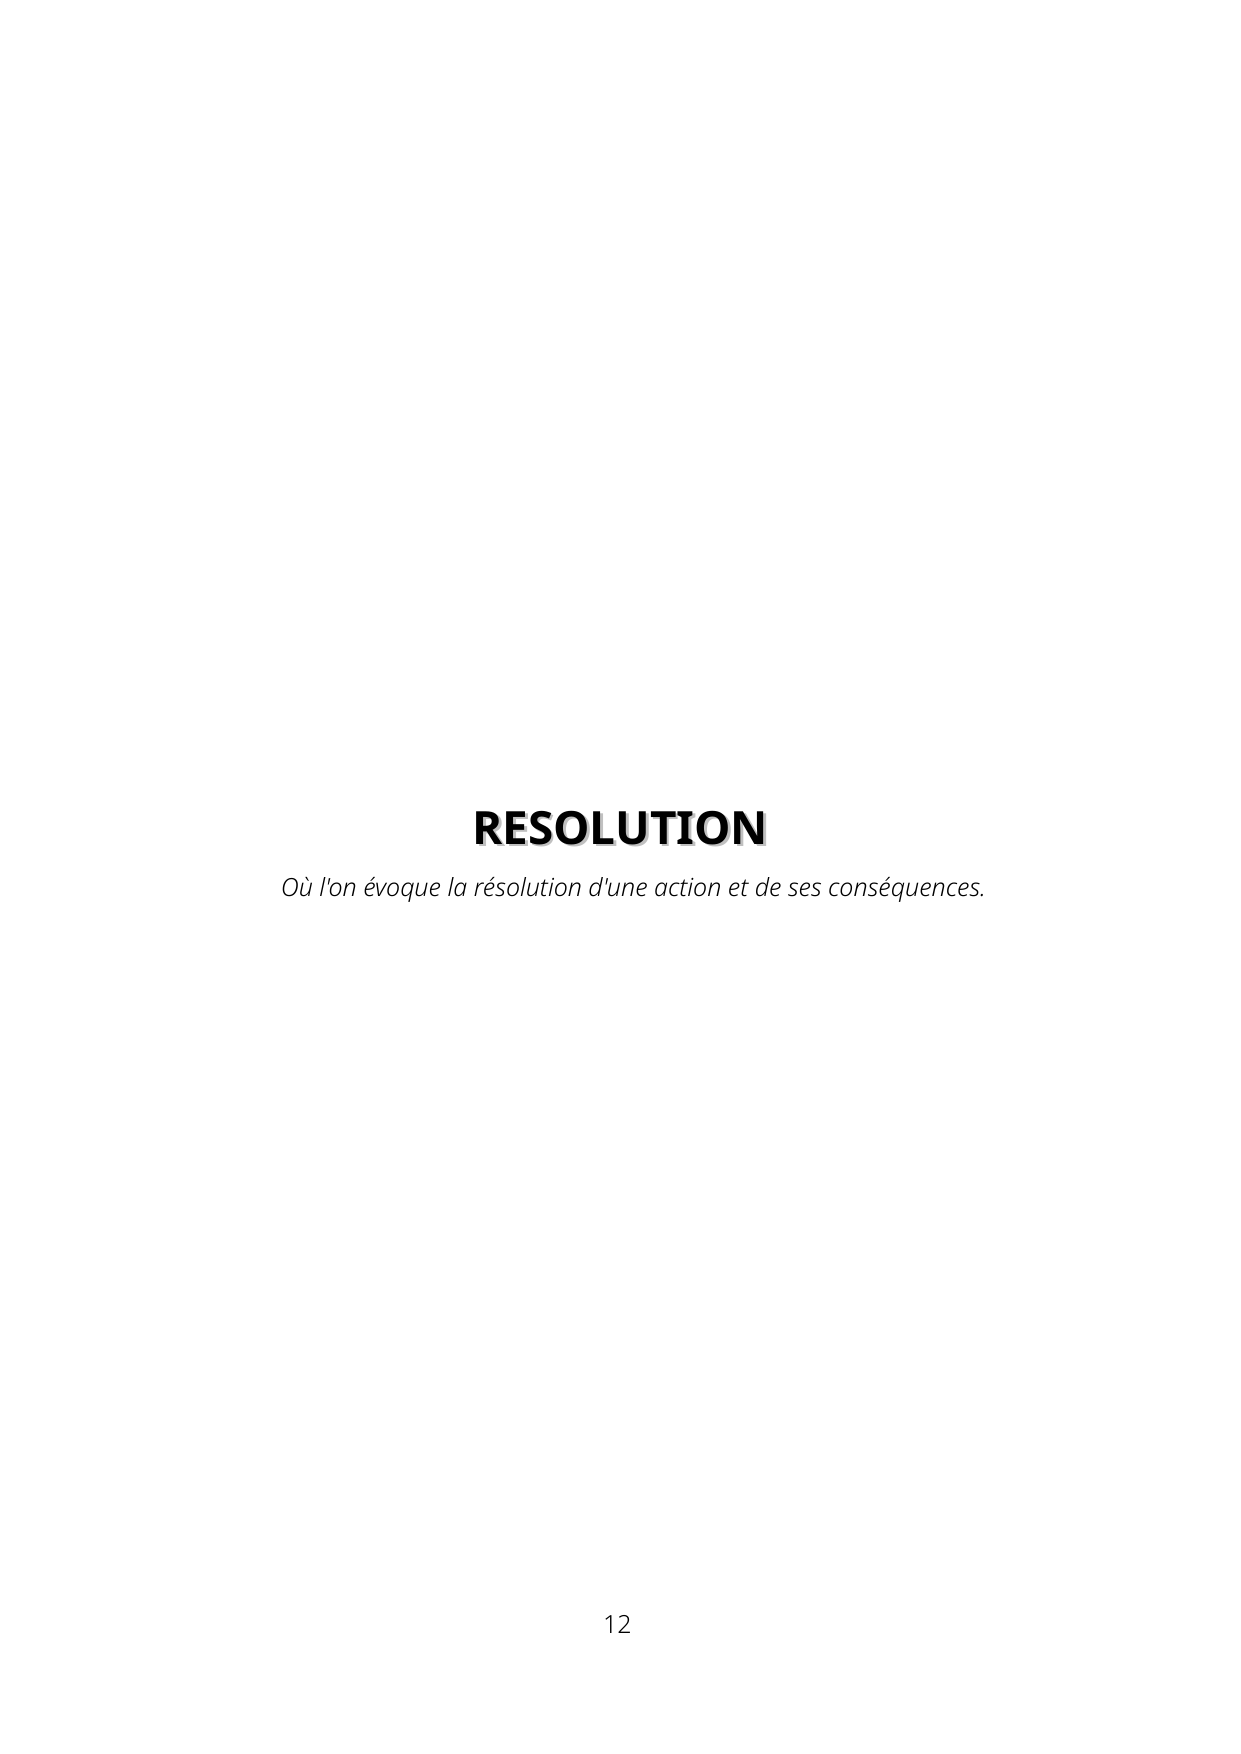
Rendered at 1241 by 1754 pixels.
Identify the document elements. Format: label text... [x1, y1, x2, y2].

subtitle Resolution [183, 795, 1057, 858]
text Où l'on évoque la résolution d'une action et de ses conséquences. [183, 869, 1057, 903]
